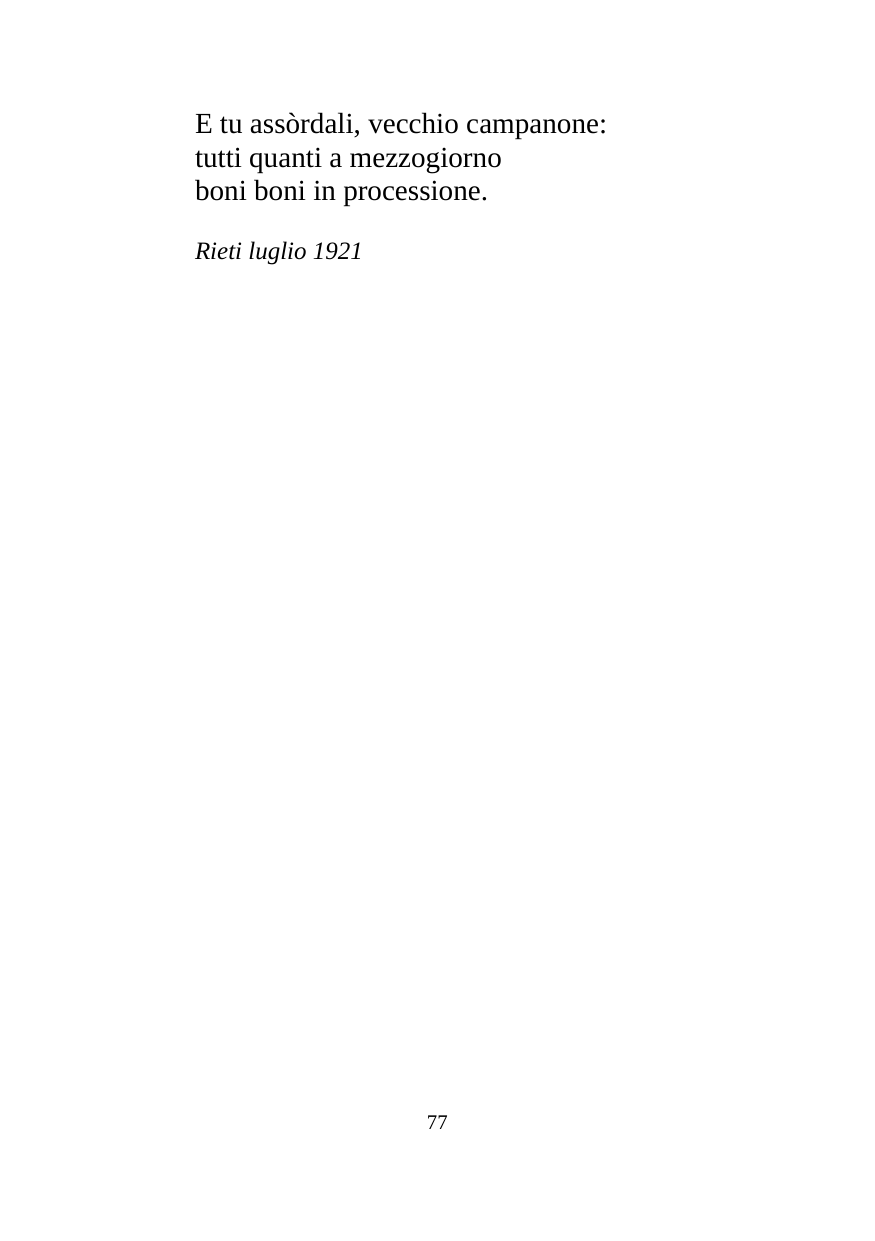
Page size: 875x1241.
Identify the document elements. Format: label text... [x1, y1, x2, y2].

text Rieti luglio 1921 [195, 236, 768, 265]
text E tu assòrdali, vecchio campanone: tutti quanti a mezzogiorno boni boni in processione. [195, 106, 768, 207]
